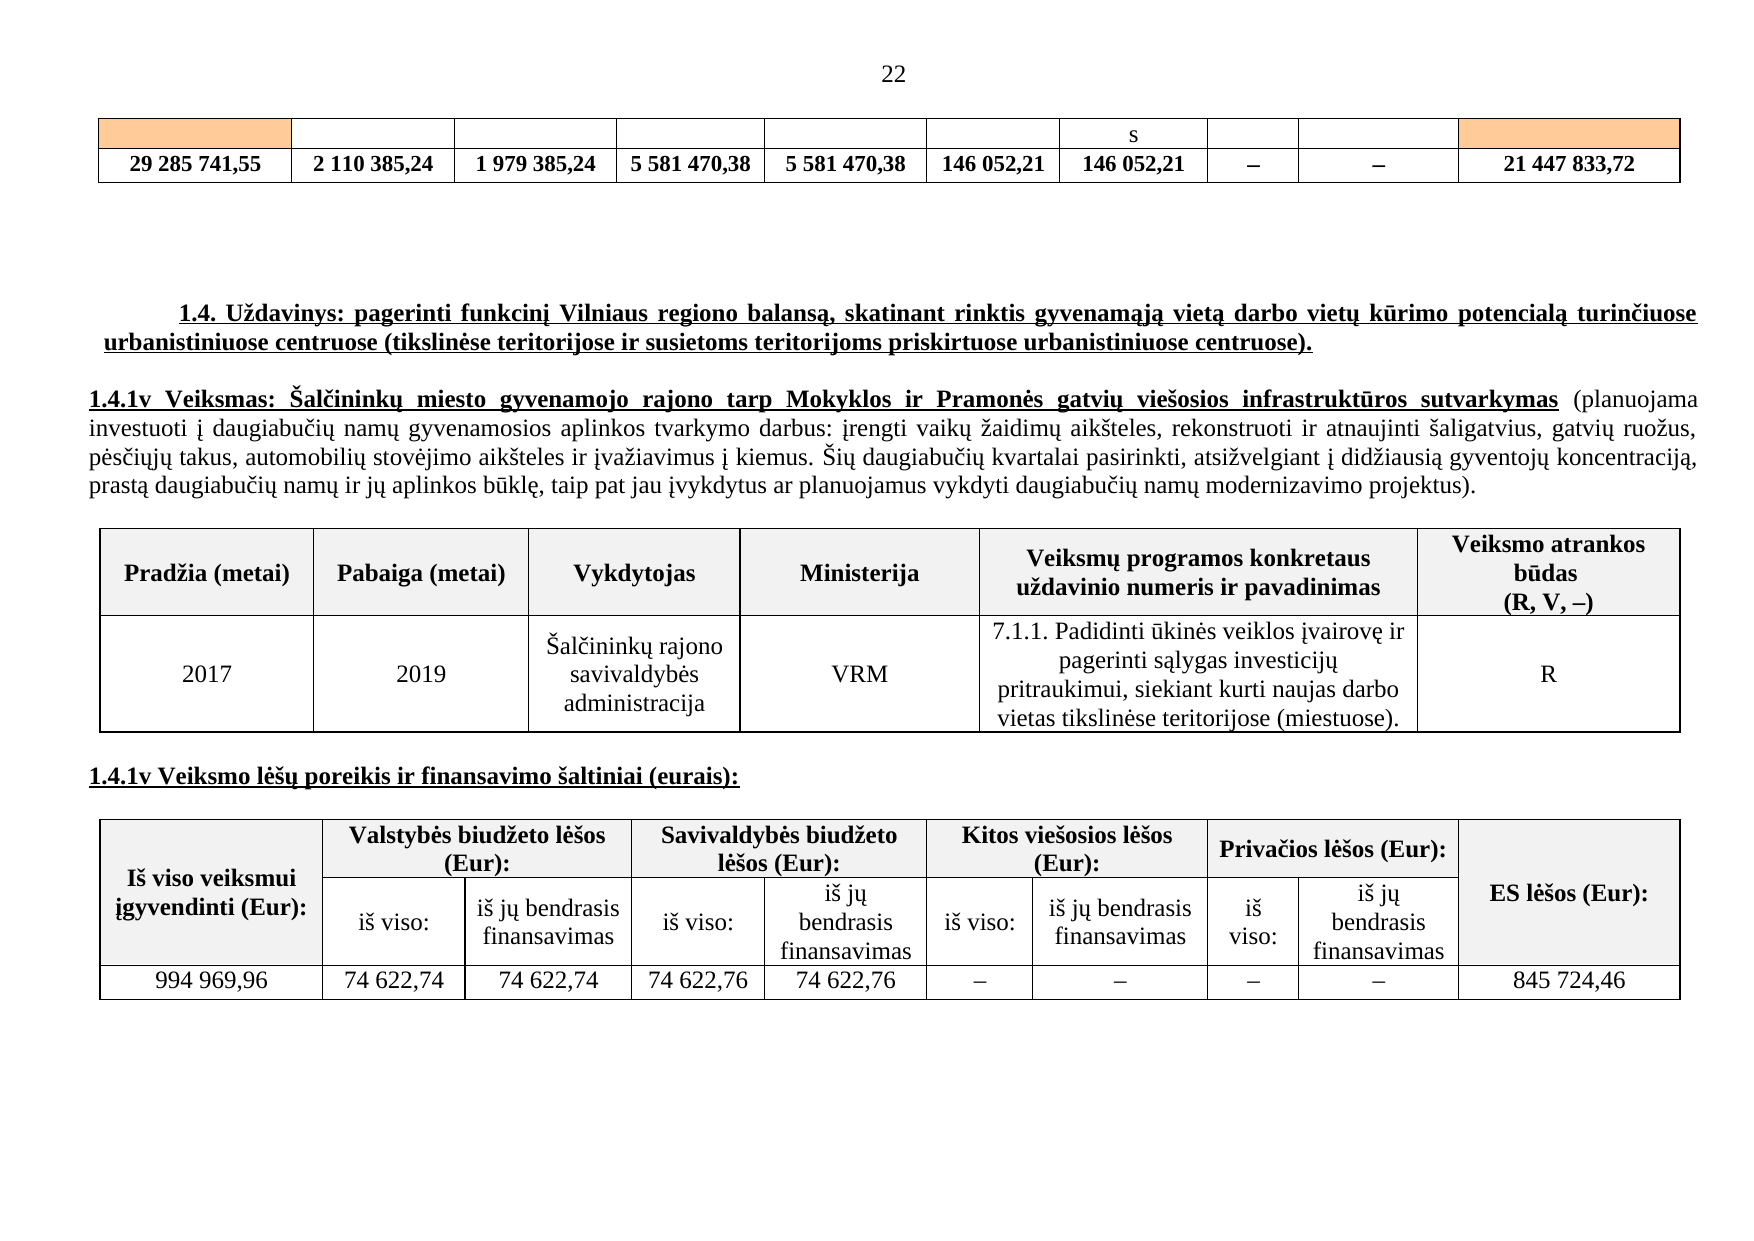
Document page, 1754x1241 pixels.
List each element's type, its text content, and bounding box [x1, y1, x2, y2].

table_cell iš jų bendrasis finansavimas [765, 878, 926, 964]
table_cell 74 622,76 [632, 966, 764, 998]
table_cell iš jų bendrasis finansavimas [466, 878, 631, 964]
table_header Veiksmų programos konkretaus uždavinio numeris ir pavadinimas [980, 529, 1417, 615]
table_cell – [1299, 149, 1458, 182]
table_cell 1 979 385,24 [455, 149, 616, 182]
table_header ES lėšos (Eur): [1459, 820, 1679, 964]
table_cell 2 110 385,24 [292, 149, 454, 182]
table_cell – [927, 966, 1032, 998]
table_cell – [1208, 149, 1298, 182]
table_cell 146 052,21 [1060, 149, 1207, 182]
table_cell 74 622,74 [466, 966, 631, 998]
table_header [99, 119, 291, 148]
table_cell – [1299, 966, 1458, 998]
table_cell 7.1.1. Padidinti ūkinės veiklos įvairovę ir pagerinti sąlygas investicijų pritraukimui, siekiant kurti naujas darbo vietas tikslinėse teritorijose (miestuose). [980, 616, 1417, 731]
text 1.4. Uždavinys: pagerinti funkcinį Vilniaus regiono balansą, skatinant rinktis gyvenamąją vietą darbo vietų kūrimo potencialą turinčiuose urbanistiniuose centruose (tikslinėse teritorijose ir susietoms teritorijoms priskirtuose urbanistiniuose centruose). [103, 298, 1698, 356]
table_cell Šalčininkų rajono savivaldybės administracija [529, 616, 739, 731]
text 1.4.1v Veiksmas: Šalčininkų miesto gyvenamojo rajono tarp Mokyklos ir Pramonės gatvių viešosios infrastruktūros sutvarkymas (planuojama investuoti į daugiabučių namų gyvenamosios aplinkos tvarkymo darbus: įrengti vaikų žaidimų aikšteles, rekonstruoti ir atnaujinti šaligatvius, gatvių ruožus, pėsčiųjų takus, automobilių stovėjimo aikšteles ir įvažiavimus į kiemus. Šių daugiabučių kvartalai pasirinkti, atsižvelgiant į didžiausią gyventojų koncentraciją, prastą daugiabučių namų ir jų aplinkos būklę, taip pat jau įvykdytus ar planuojamus vykdyti daugiabučių namų modernizavimo projektus). [89, 384, 1698, 499]
table_header Savivaldybės biudžeto lėšos (Eur): [632, 820, 926, 877]
table_cell 994 969,96 [101, 966, 322, 998]
table_cell [455, 119, 616, 148]
table_cell – [1033, 966, 1207, 998]
table_cell iš viso: [632, 878, 764, 964]
table_cell 146 052,21 [927, 149, 1059, 182]
table_cell iš jų bendrasis finansavimas [1299, 878, 1458, 964]
table_cell iš viso: [1208, 878, 1298, 964]
table_cell iš jų bendrasis finansavimas [1033, 878, 1207, 964]
table_cell R [1418, 616, 1679, 731]
table_cell 21 447 833,72 [1459, 149, 1679, 182]
table_header Iš viso veiksmui įgyvendinti (Eur): [101, 820, 322, 964]
table_cell 29 285 741,55 [99, 149, 291, 182]
table_cell s [1060, 119, 1207, 148]
table_header Veiksmo atrankos būdas (R, V, –) [1418, 529, 1679, 615]
table_header Pabaiga (metai) [314, 529, 528, 615]
table_cell 5 581 470,38 [765, 149, 926, 182]
table_cell [617, 119, 764, 148]
table_cell VRM [741, 616, 979, 731]
table_cell – [1208, 966, 1298, 998]
table_header Ministerija [741, 529, 979, 615]
table_cell 845 724,46 [1459, 966, 1679, 998]
table_header Pradžia (metai) [101, 529, 313, 615]
table_header [1459, 119, 1679, 148]
table_header Valstybės biudžeto lėšos (Eur): [323, 820, 631, 877]
table_cell 74 622,76 [765, 966, 926, 998]
table_header Privačios lėšos (Eur): [1208, 820, 1458, 877]
table_header Vykdytojas [529, 529, 739, 615]
table_cell [1299, 119, 1458, 148]
table_cell 2017 [101, 616, 313, 731]
table_cell [927, 119, 1059, 148]
table_header Kitos viešosios lėšos (Eur): [927, 820, 1207, 877]
table_cell [765, 119, 926, 148]
table_cell iš viso: [927, 878, 1032, 964]
table_cell iš viso: [323, 878, 464, 964]
table_cell 2019 [314, 616, 528, 731]
table_cell [292, 119, 454, 148]
text 1.4.1v Veiksmo lėšų poreikis ir finansavimo šaltiniai (eurais): [89, 761, 1698, 790]
table_cell 5 581 470,38 [617, 149, 764, 182]
table_cell [1208, 119, 1298, 148]
table_cell 74 622,74 [323, 966, 464, 998]
